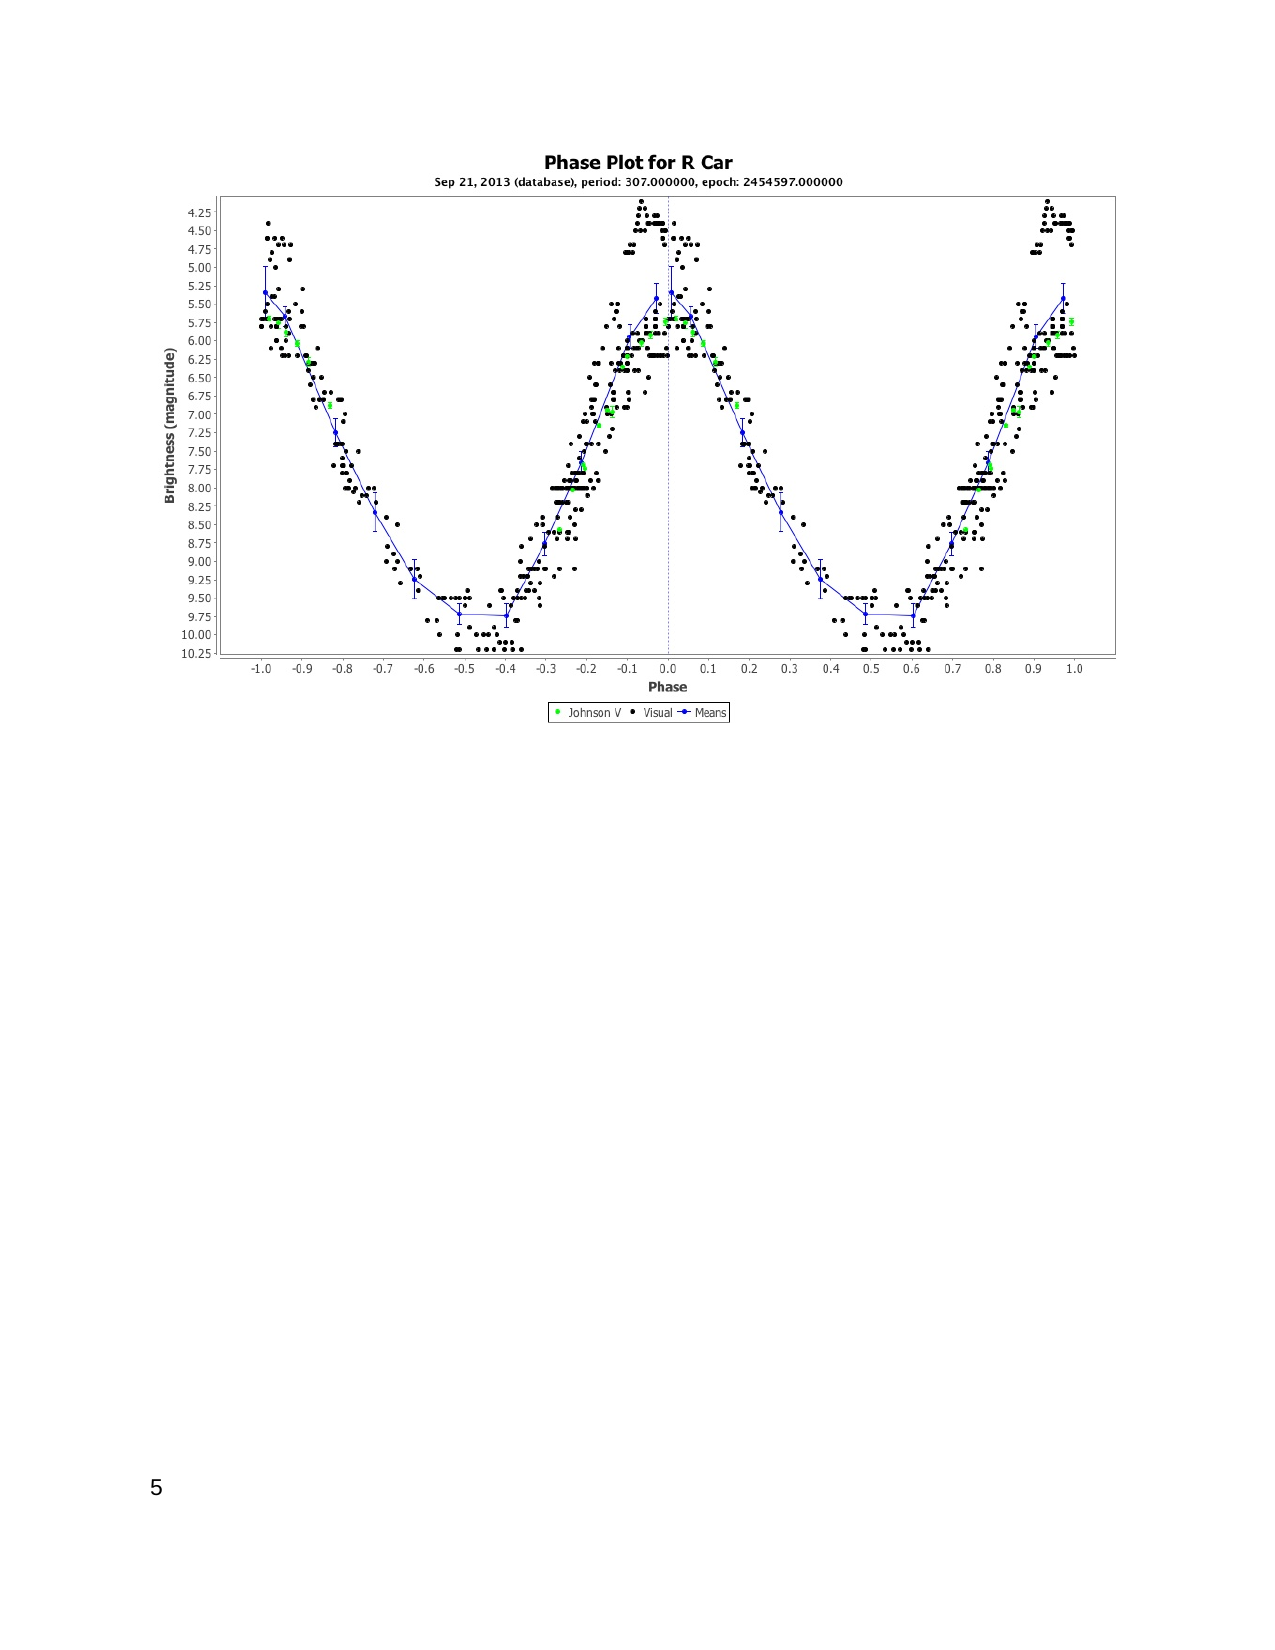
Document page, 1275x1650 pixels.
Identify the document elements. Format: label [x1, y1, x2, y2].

picture [150, 150, 1125, 723]
